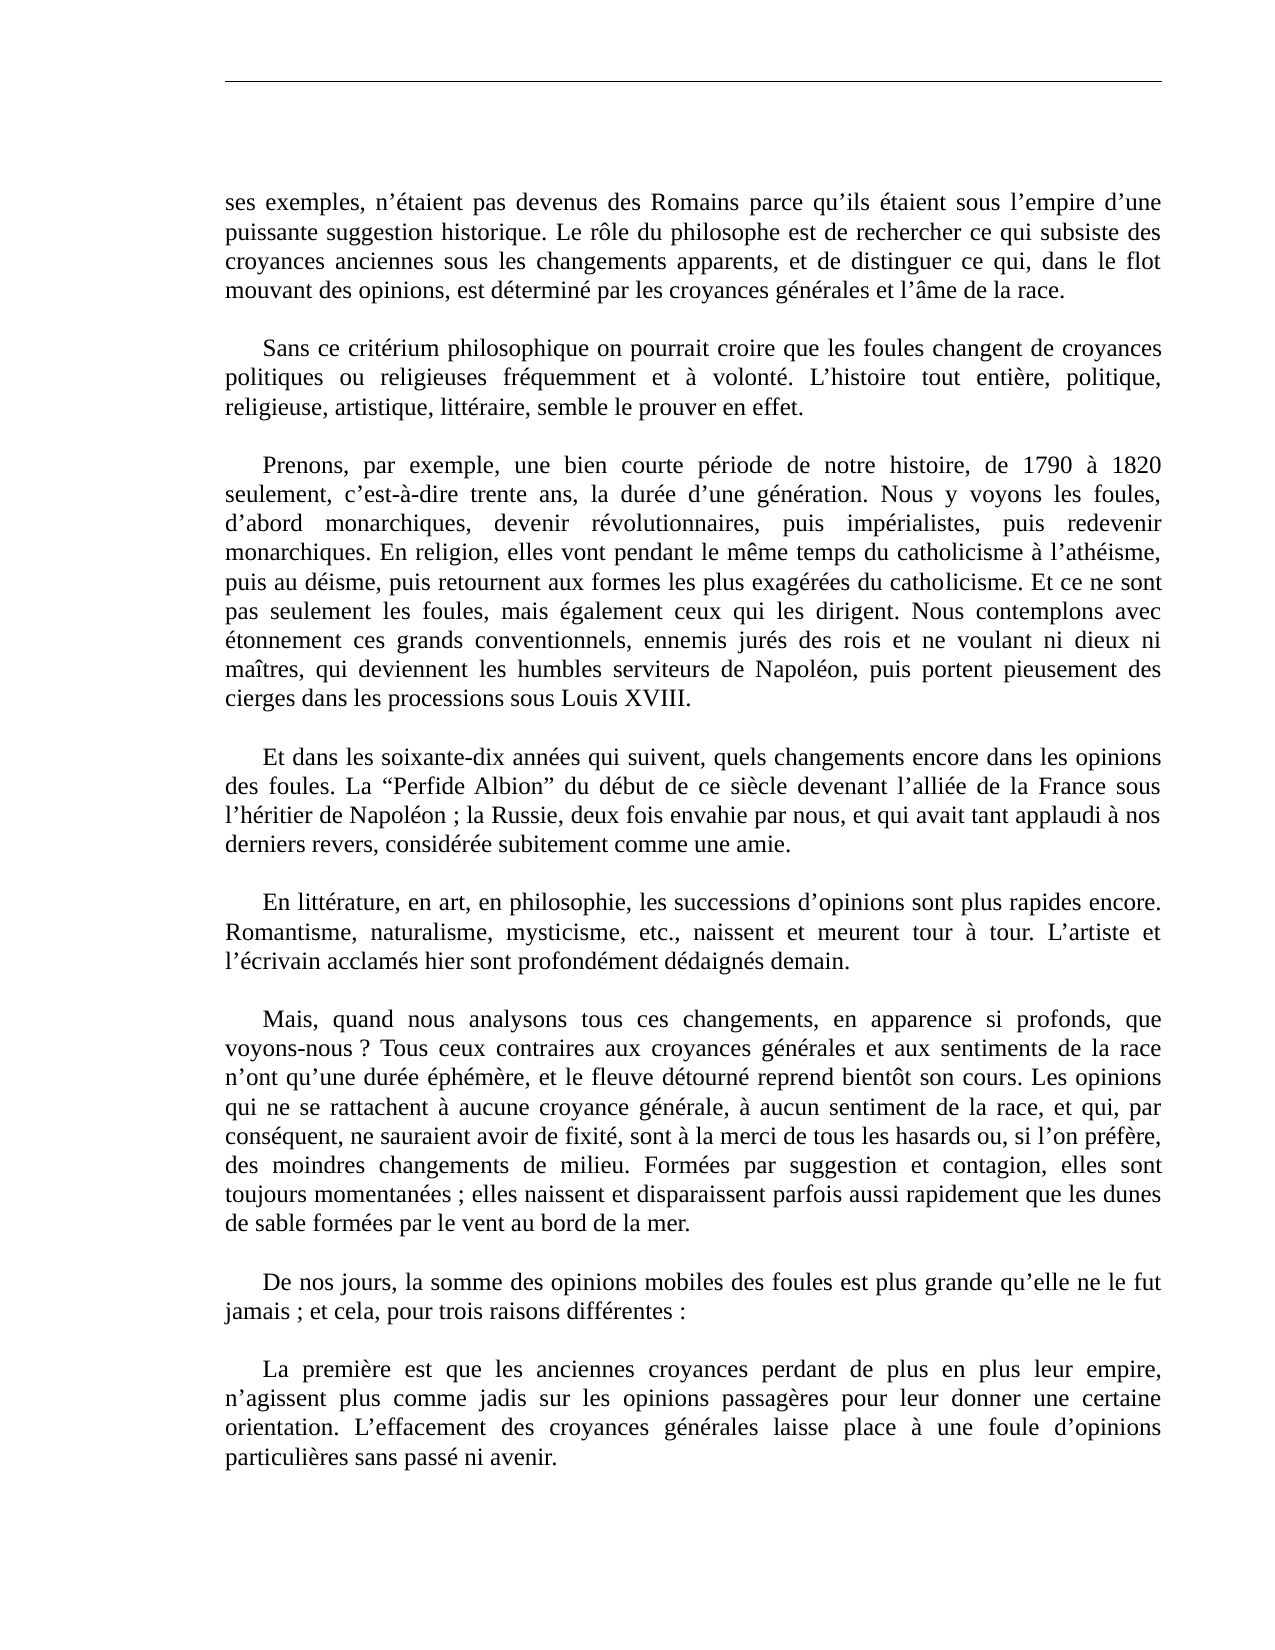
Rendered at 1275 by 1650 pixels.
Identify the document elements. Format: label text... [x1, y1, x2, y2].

text La première est que les anciennes croyances perdant de plus en plus leur empire, n’agissent plus comme jadis sur les opinions passagères pour leur donner une certaine orientation. L’effacement des croyances générales laisse place à une foule d’opinions particulières sans passé ni avenir. [225, 1354, 1162, 1471]
text Sans ce critérium philosophique on pourrait croire que les foules changent de croyances politiques ou religieuses fréquemment et à volonté. L’histoire tout entière, politique, religieuse, artistique, littéraire, semble le prouver en effet. [225, 333, 1162, 421]
text De nos jours, la somme des opinions mobiles des foules est plus grande qu’elle ne le fut jamais ; et cela, pour trois raisons différentes : [225, 1267, 1162, 1325]
text Mais, quand nous analysons tous ces changements, en apparence si profonds, que voyons-nous ? Tous ceux contraires aux croyances générales et aux sentiments de la race n’ont qu’une durée éphémère, et le fleuve détourné reprend bientôt son cours. Les opinions qui ne se rattachent à aucune croyance générale, à aucun sentiment de la race, et qui, par conséquent, ne sauraient avoir de fixité, sont à la merci de tous les hasards ou, si l’on préfère, des moindres changements de milieu. Formées par sugges­tion et contagion, elles sont toujours momentanées ; elles naissent et disparaissent parfois aussi rapidement que les dunes de sable formées par le vent au bord de la mer. [225, 1004, 1162, 1237]
text Prenons, par exemple, une bien courte période de notre histoire, de 1790 à 1820 seulement, c’est-à-dire trente ans, la durée d’une génération. Nous y voyons les foules, d’abord monarchiques, devenir révolutionnaires, puis impérialistes, puis redevenir monarchiques. En religion, elles vont pendant le même temps du catholicisme à l’athéisme, puis au déisme, puis retournent aux formes les plus exagérées du catho­licisme. Et ce ne sont pas seulement les foules, mais également ceux qui les dirigent. Nous contemplons avec étonnement ces grands conventionnels, ennemis jurés des rois et ne voulant ni dieux ni maîtres, qui deviennent les humbles serviteurs de Napoléon, puis portent pieusement des cierges dans les processions sous Louis XVIII. [225, 450, 1162, 712]
text En littérature, en art, en philosophie, les successions d’opinions sont plus rapides encore. Romantisme, naturalisme, mysticisme, etc., naissent et meurent tour à tour. L’artiste et l’écrivain acclamés hier sont profondément dédaignés demain. [225, 887, 1162, 975]
text Et dans les soixante-dix années qui suivent, quels changements encore dans les opinions des foules. La “Perfide Albion” du début de ce siècle devenant l’alliée de la France sous l’héritier de Napoléon ; la Russie, deux fois envahie par nous, et qui avait tant applaudi à nos derniers revers, considérée subitement comme une amie. [225, 742, 1162, 858]
text ses exemples, n’étaient pas devenus des Romains parce qu’ils étaient sous l’empire d’une puissante suggestion historique. Le rôle du philosophe est de rechercher ce qui subsiste des croyances anciennes sous les changements apparents, et de distinguer ce qui, dans le flot mouvant des opinions, est déterminé par les croyances générales et l’âme de la race. [225, 187, 1162, 304]
